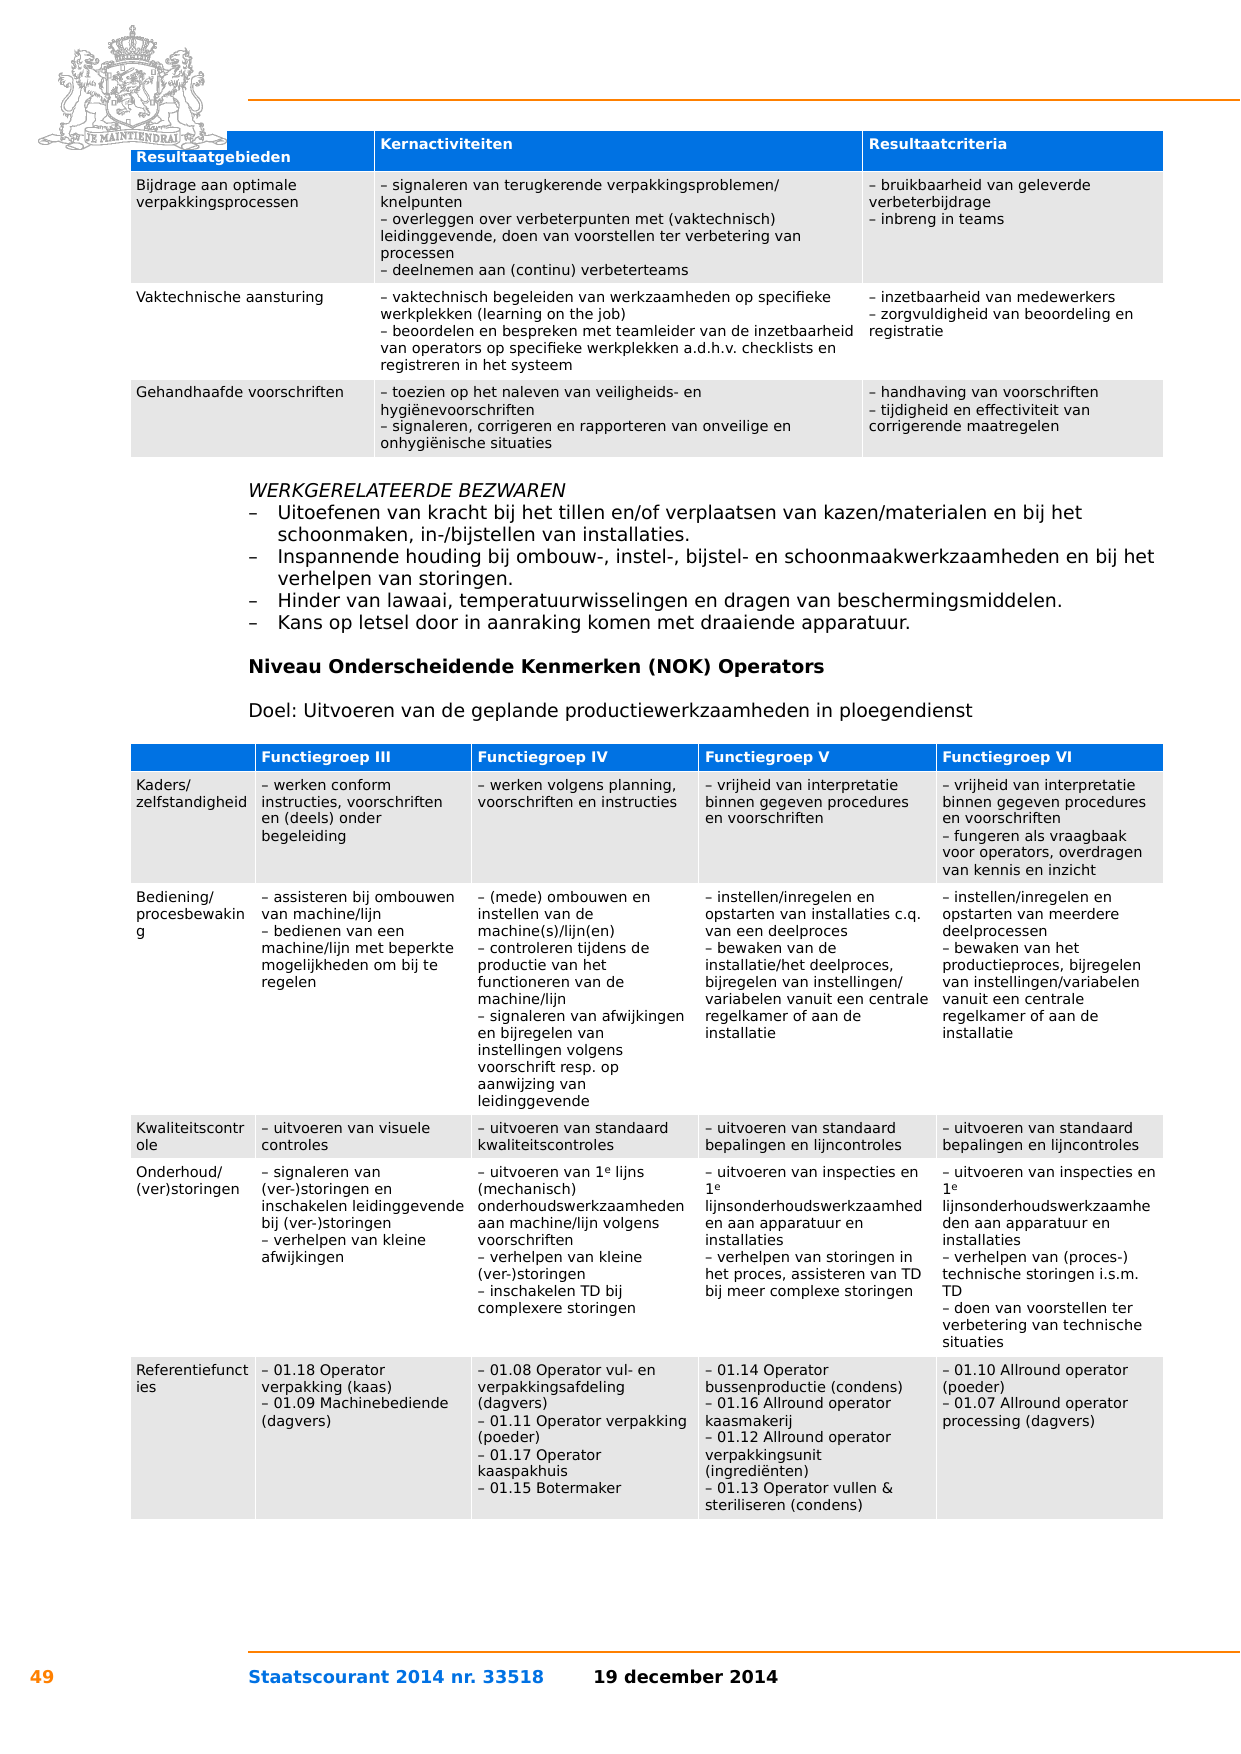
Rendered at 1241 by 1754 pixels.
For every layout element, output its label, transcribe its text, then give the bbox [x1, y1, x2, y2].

table_header Resultaatcriteria [863, 131, 1163, 171]
text – Kans op letsel door in aanraking komen met draaiende apparatuur. [248, 612, 1163, 634]
table_header Functiegroep V [699, 744, 936, 771]
text – Uitoefenen van kracht bij het tillen en/of verplaatsen van kazen/materialen en bij het schoonmaken, in-/bijstellen van installaties. [248, 502, 1163, 546]
subtitle WERKGERELATEERDE BEZWAREN [248, 480, 1163, 502]
table_cell Kaders/ zelfstandigheid [131, 772, 255, 883]
table_cell – vaktechnisch begeleiden van werkzaamheden op specifieke werkplekken (learning on the job) – beoordelen en bespreken met teamleider van de inzetbaarheid van operators op specifieke werkplekken a.d.h.v. checklists en registreren in het systeem [375, 284, 862, 379]
table_header Functiegroep III [256, 744, 471, 771]
table_cell – toezien op het naleven van veiligheids- en hygiënevoorschriften – signaleren, corrigeren en rapporteren van onveilige en onhygiënische situaties [375, 380, 862, 457]
text – Inspannende houding bij ombouw-, instel-, bijstel- en schoonmaakwerkzaamheden en bij het verhelpen van storingen. [248, 546, 1163, 590]
table_cell – instellen/inregelen en opstarten van meerdere deelprocessen – bewaken van het productieproces, bijregelen van instellingen/variabelen vanuit een centrale regelkamer of aan de installatie [937, 884, 1163, 1114]
picture [38, 25, 227, 150]
table_cell – 01.18 Operator verpakking (kaas) – 01.09 Machinebediende (dagvers) [256, 1357, 471, 1519]
table_cell – vrijheid van interpretatie binnen gegeven procedures en voorschriften – fungeren als vraagbaak voor operators, overdragen van kennis en inzicht [937, 772, 1163, 883]
table_header Resultaatgebieden [131, 131, 374, 171]
table_cell Bijdrage aan optimale verpakkingsprocessen [131, 172, 374, 283]
table_header Functiegroep VI [937, 744, 1163, 771]
table_cell Bediening/ procesbewaking [131, 884, 255, 1114]
table_cell – signaleren van (ver-)storingen en inschakelen leidinggevende bij (ver-)storingen – verhelpen van kleine afwijkingen [256, 1160, 471, 1356]
table_cell Gehandhaafde voorschriften [131, 380, 374, 457]
table_cell – (mede) ombouwen en instellen van de machine(s)/lijn(en) – controleren tijdens de productie van het functioneren van de machine/lijn – signaleren van afwijkingen en bijregelen van instellingen volgens voorschrift resp. op aanwijzing van leidinggevende [472, 884, 698, 1114]
table_header Kernactiviteiten [375, 131, 862, 171]
table_cell – 01.14 Operator bussenproductie (condens) – 01.16 Allround operator kaasmakerij – 01.12 Allround operator verpakkingsunit (ingrediënten) – 01.13 Operator vullen & steriliseren (condens) [699, 1357, 936, 1519]
table_header Functiegroep IV [472, 744, 698, 771]
table_cell – 01.08 Operator vul- en verpakkingsafdeling (dagvers) – 01.11 Operator verpakking (poeder) – 01.17 Operator kaaspakhuis – 01.15 Botermaker [472, 1357, 698, 1519]
table_cell – uitvoeren van standaard kwaliteitscontroles [472, 1115, 698, 1158]
table_cell – uitvoeren van inspecties en 1e lijnsonderhoudswerkzaamheden aan apparatuur en installaties – verhelpen van (proces-) technische storingen i.s.m. TD – doen van voorstellen ter verbetering van technische situaties [937, 1160, 1163, 1356]
table_cell – signaleren van terugkerende verpakkingsproblemen/ knelpunten – overleggen over verbeterpunten met (vaktechnisch) leidinggevende, doen van voorstellen ter verbetering van processen – deelnemen aan (continu) verbeterteams [375, 172, 862, 283]
table_cell – uitvoeren van standaard bepalingen en lijncontroles [937, 1115, 1163, 1158]
table_cell – 01.10 Allround operator (poeder) – 01.07 Allround operator processing (dagvers) [937, 1357, 1163, 1519]
text Doel: Uitvoeren van de geplande productiewerkzaamheden in ploegendienst [248, 699, 1163, 721]
text – Hinder van lawaai, temperatuurwisselingen en dragen van beschermingsmiddelen. [248, 590, 1163, 612]
table_cell – werken volgens planning, voorschriften en instructies [472, 772, 698, 883]
table_cell – handhaving van voorschriften – tijdigheid en effectiviteit van corrigerende maatregelen [863, 380, 1163, 457]
table_cell – inzetbaarheid van medewerkers – zorgvuldigheid van beoordeling en registratie [863, 284, 1163, 379]
table_cell – bruikbaarheid van geleverde verbeterbijdrage – inbreng in teams [863, 172, 1163, 283]
subtitle Niveau Onderscheidende Kenmerken (NOK) Operators [248, 656, 1163, 678]
table_header [131, 744, 255, 771]
table_cell – uitvoeren van inspecties en 1e lijnsonderhoudswerkzaamheden aan apparatuur en installaties – verhelpen van storingen in het proces, assisteren van TD bij meer complexe storingen [699, 1160, 936, 1356]
table_cell Kwaliteitscontrole [131, 1115, 255, 1158]
table_cell – vrijheid van interpretatie binnen gegeven procedures en voorschriften [699, 772, 936, 883]
table_cell – assisteren bij ombouwen van machine/lijn – bedienen van een machine/lijn met beperkte mogelijkheden om bij te regelen [256, 884, 471, 1114]
table_cell – uitvoeren van 1e lijns (mechanisch) onderhoudswerkzaamheden aan machine/lijn volgens voorschriften – verhelpen van kleine (ver-)storingen – inschakelen TD bij complexere storingen [472, 1160, 698, 1356]
table_cell – uitvoeren van visuele controles [256, 1115, 471, 1158]
table_cell – werken conform instructies, voorschriften en (deels) onder begeleiding [256, 772, 471, 883]
table_cell – uitvoeren van standaard bepalingen en lijncontroles [699, 1115, 936, 1158]
table_cell Onderhoud/ (ver)storingen [131, 1160, 255, 1356]
table_cell Vaktechnische aansturing [131, 284, 374, 379]
table_cell Referentiefuncties [131, 1357, 255, 1519]
table_cell – instellen/inregelen en opstarten van installaties c.q. van een deelproces – bewaken van de installatie/het deelproces, bijregelen van instellingen/ variabelen vanuit een centrale regelkamer of aan de installatie [699, 884, 936, 1114]
